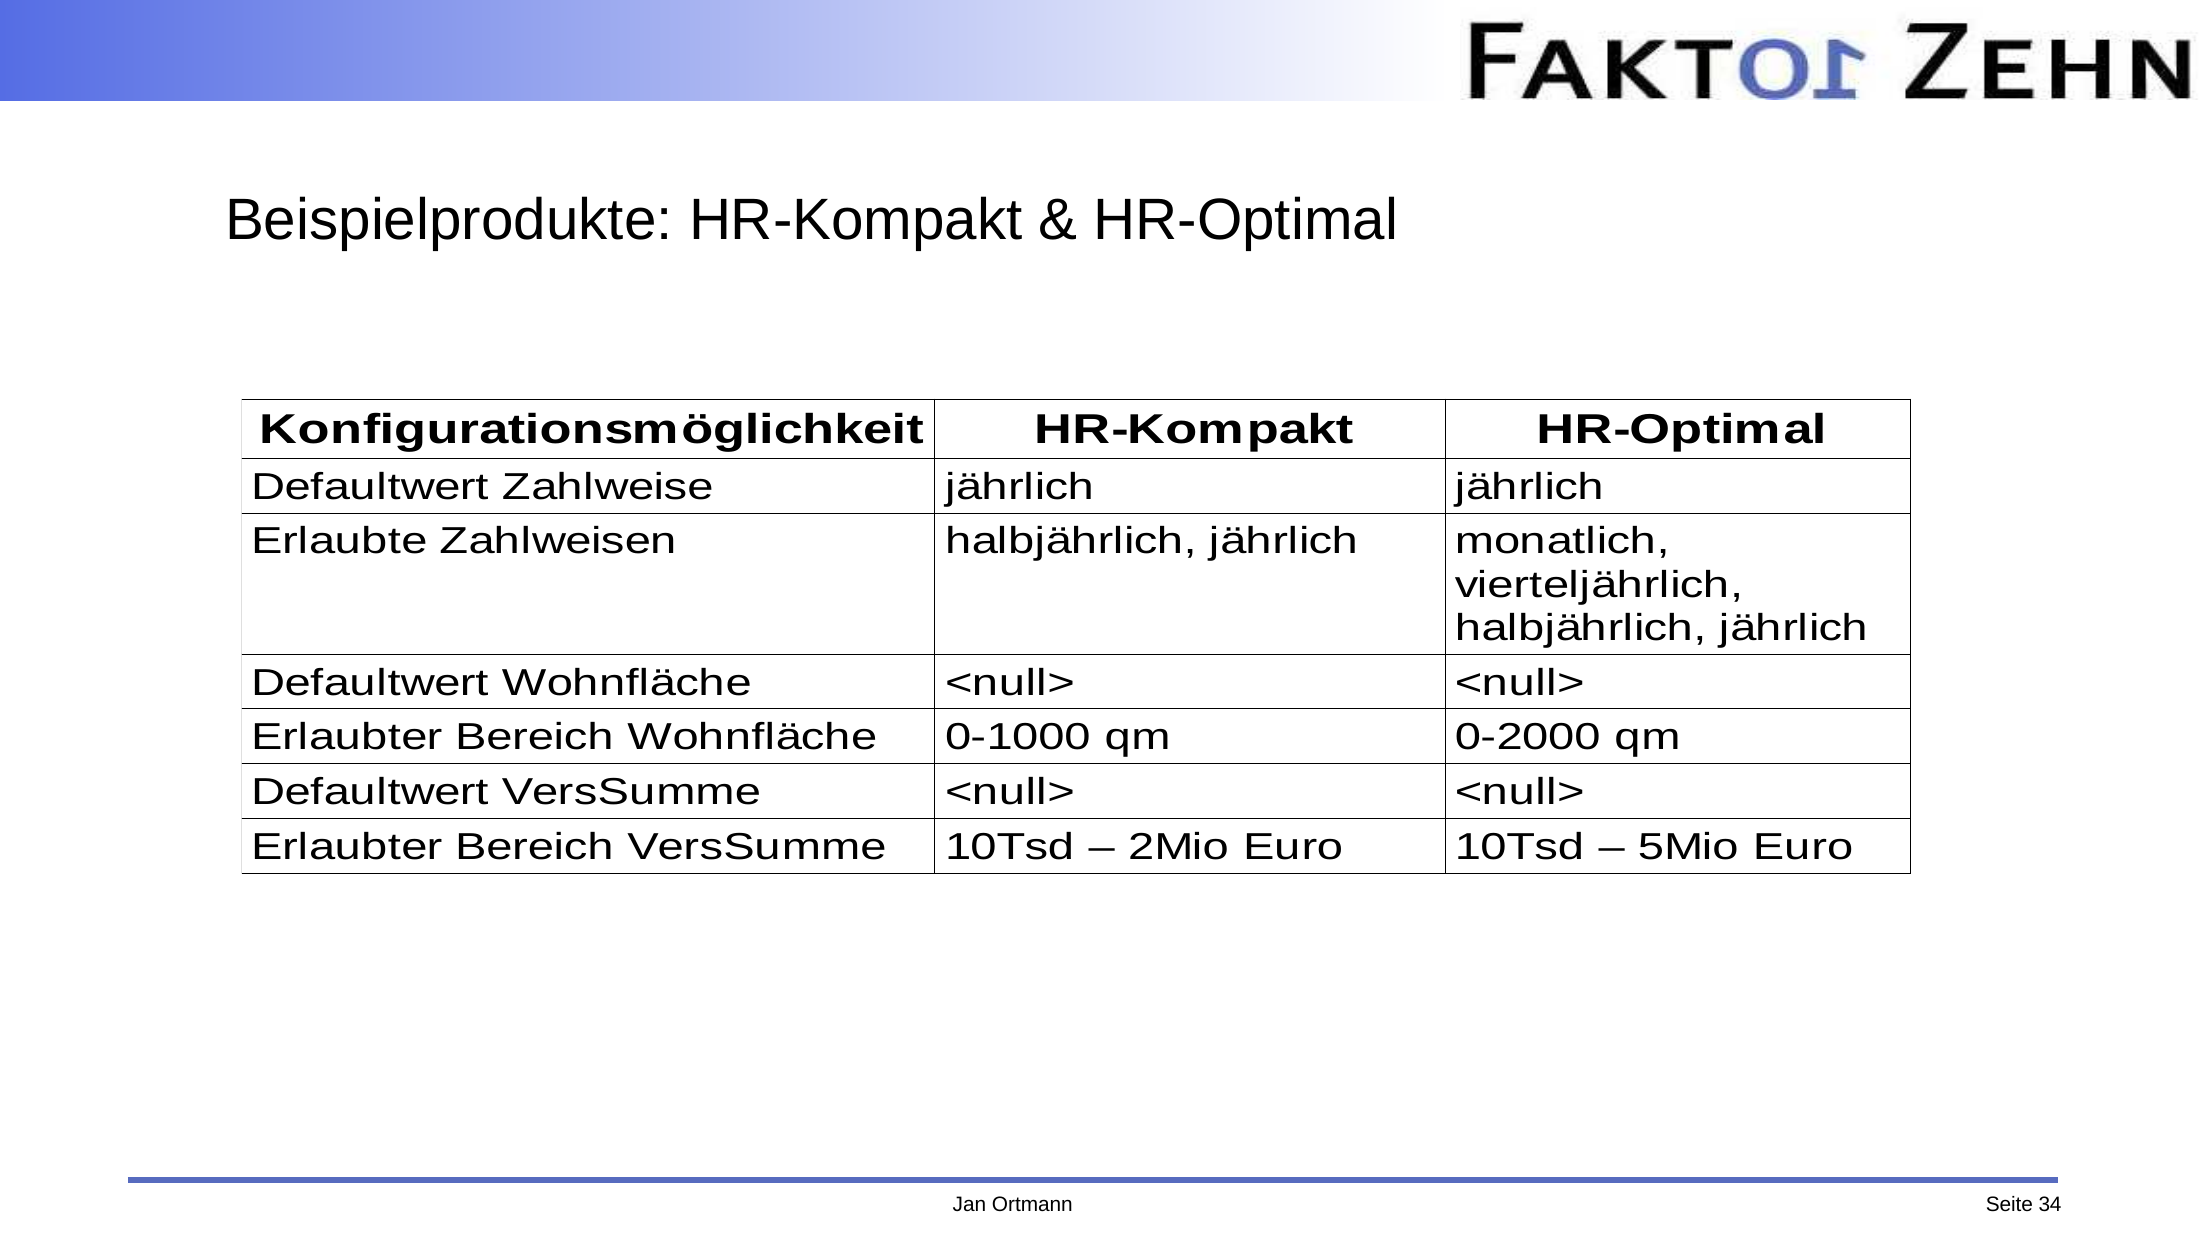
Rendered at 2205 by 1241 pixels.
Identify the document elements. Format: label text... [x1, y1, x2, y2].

picture [1460, 7, 2202, 100]
title Beispielprodukte: HR-Kompakt & HR-Optimal [225, 142, 1981, 296]
chart [241, 398, 1912, 1134]
